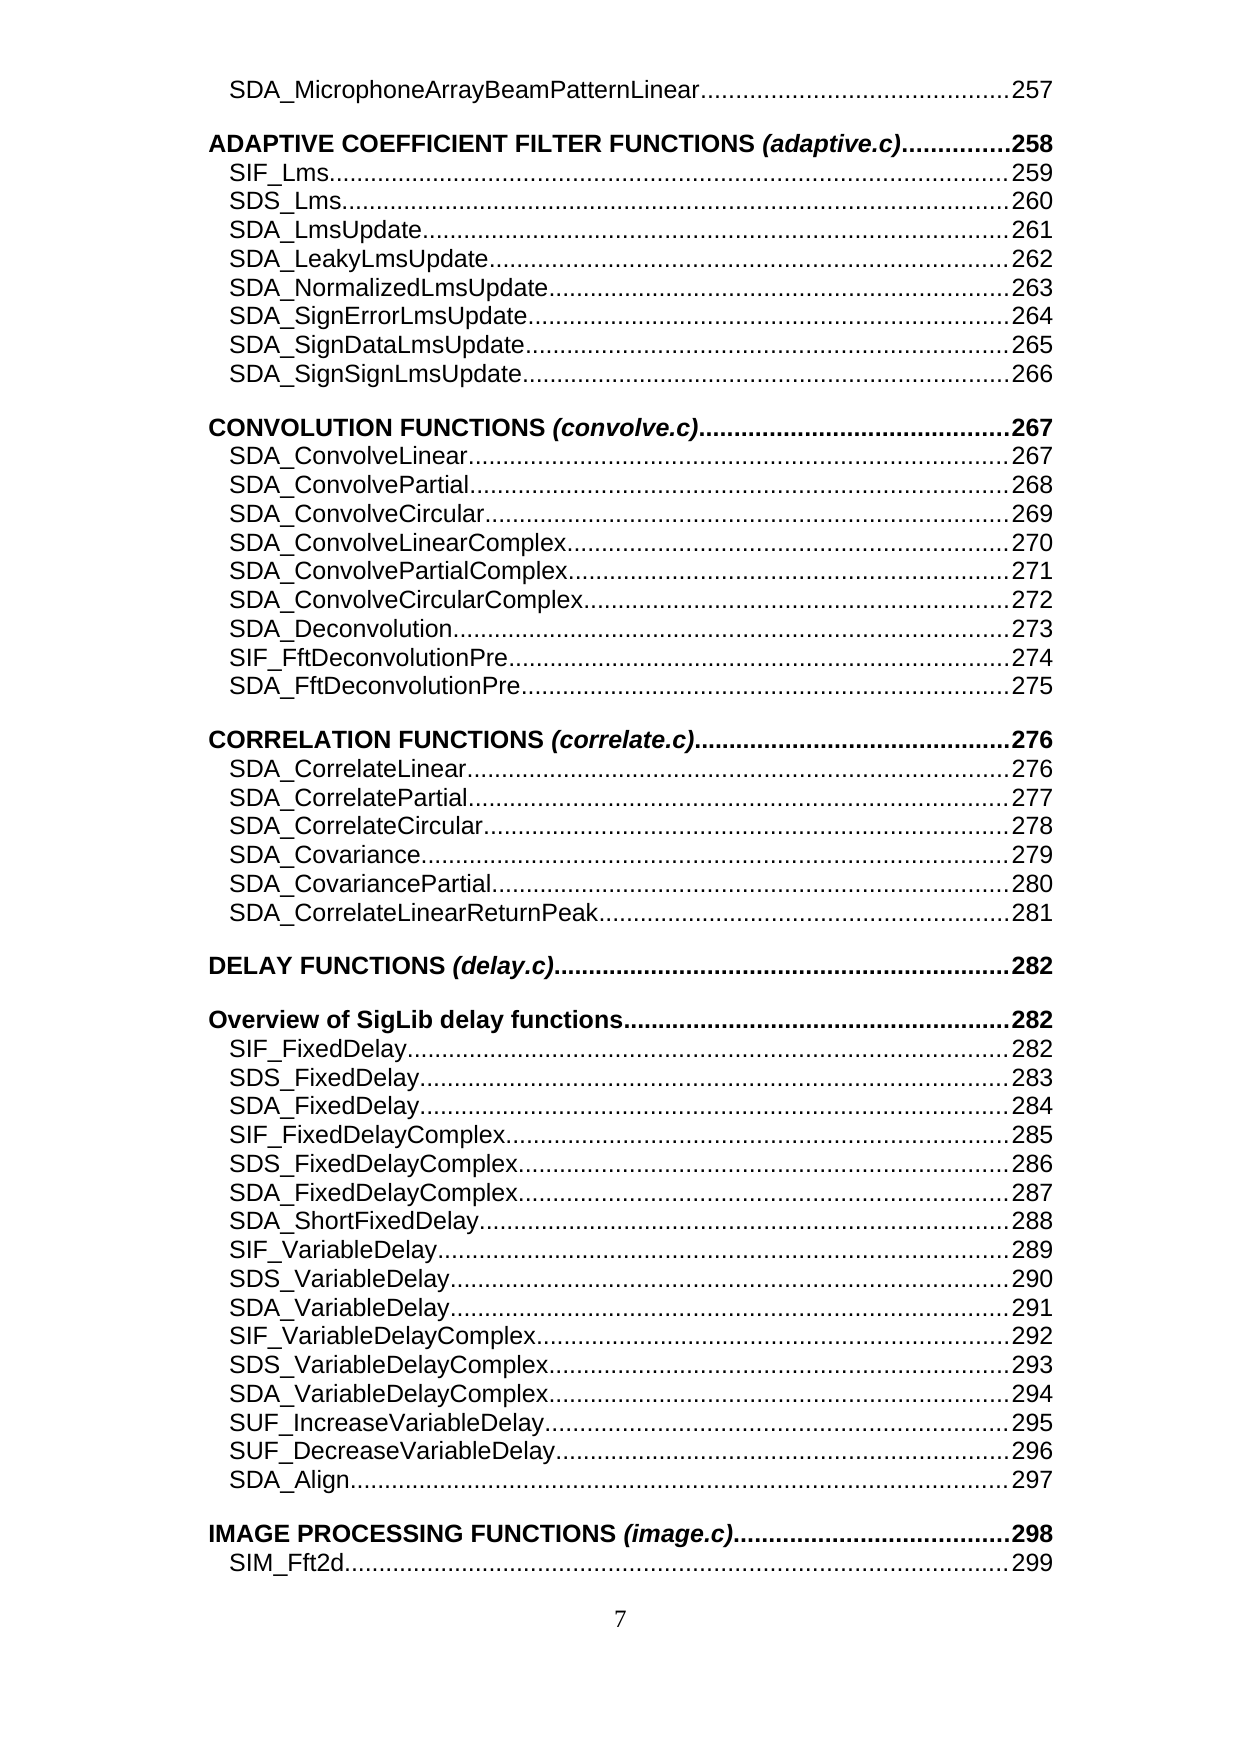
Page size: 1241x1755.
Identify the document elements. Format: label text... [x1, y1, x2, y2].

text SDA_CorrelateLinearReturnPeak 281 [229, 897, 1053, 926]
text SDA_SignDataLmsUpdate 265 [229, 330, 1053, 359]
text SDA_ConvolvePartialComplex 271 [229, 556, 1053, 585]
text SDA_CorrelateCircular 278 [229, 811, 1053, 840]
text SDA_VariableDelayComplex 294 [229, 1379, 1053, 1407]
text SDA_LmsUpdate 261 [229, 215, 1053, 244]
text SUF_DecreaseVariableDelay 296 [229, 1436, 1053, 1465]
text IMAGE PROCESSING FUNCTIONS (image.c) 298 [208, 1519, 1053, 1547]
text SIF_FixedDelayComplex 285 [229, 1120, 1053, 1149]
text SDS_FixedDelay 283 [229, 1062, 1053, 1091]
text SDA_CorrelateLinear 276 [229, 754, 1053, 782]
text SDA_ShortFixedDelay 288 [229, 1206, 1053, 1235]
text SIF_FixedDelay 282 [229, 1034, 1053, 1062]
text SDA_LeakyLmsUpdate 262 [229, 244, 1053, 272]
text SDS_VariableDelayComplex 293 [229, 1350, 1053, 1379]
text Overview of SigLib delay functions 282 [208, 1005, 1053, 1034]
text SDS_VariableDelay 290 [229, 1264, 1053, 1292]
text SDA_SignSignLmsUpdate 266 [229, 359, 1053, 387]
text SDA_ConvolveLinearComplex 270 [229, 527, 1053, 556]
text SDA_Covariance 279 [229, 840, 1053, 869]
text SDA_VariableDelay 291 [229, 1292, 1053, 1321]
text CONVOLUTION FUNCTIONS (convolve.c) 267 [208, 412, 1053, 441]
text SDA_NormalizedLmsUpdate 263 [229, 272, 1053, 301]
text SIF_VariableDelayComplex 292 [229, 1321, 1053, 1350]
text SDA_ConvolveCircularComplex 272 [229, 585, 1053, 614]
text SDS_FixedDelayComplex 286 [229, 1149, 1053, 1177]
text SDA_MicrophoneArrayBeamPatternLinear 257 [229, 75, 1053, 104]
text SDA_Deconvolution 273 [229, 614, 1053, 642]
text SDA_FftDeconvolutionPre 275 [229, 671, 1053, 700]
text CORRELATION FUNCTIONS (correlate.c) 276 [208, 725, 1053, 754]
text SIM_Fft2d 299 [229, 1547, 1053, 1576]
text ADAPTIVE COEFFICIENT FILTER FUNCTIONS (adaptive.c) 258 [208, 129, 1053, 157]
text SDA_ConvolvePartial 268 [229, 470, 1053, 499]
text SUF_IncreaseVariableDelay 295 [229, 1407, 1053, 1436]
text SDA_FixedDelayComplex 287 [229, 1177, 1053, 1206]
text SIF_FftDeconvolutionPre 274 [229, 642, 1053, 671]
text SDA_SignErrorLmsUpdate 264 [229, 301, 1053, 330]
text SDA_CovariancePartial 280 [229, 869, 1053, 897]
text SDA_ConvolveLinear 267 [229, 441, 1053, 470]
text DELAY FUNCTIONS (delay.c) 282 [208, 951, 1053, 980]
text SIF_VariableDelay 289 [229, 1235, 1053, 1264]
text SDA_Align 297 [229, 1465, 1053, 1494]
text SDS_Lms 260 [229, 186, 1053, 215]
text SDA_CorrelatePartial 277 [229, 782, 1053, 811]
text SIF_Lms 259 [229, 157, 1053, 186]
text SDA_ConvolveCircular 269 [229, 499, 1053, 527]
text SDA_FixedDelay 284 [229, 1091, 1053, 1120]
